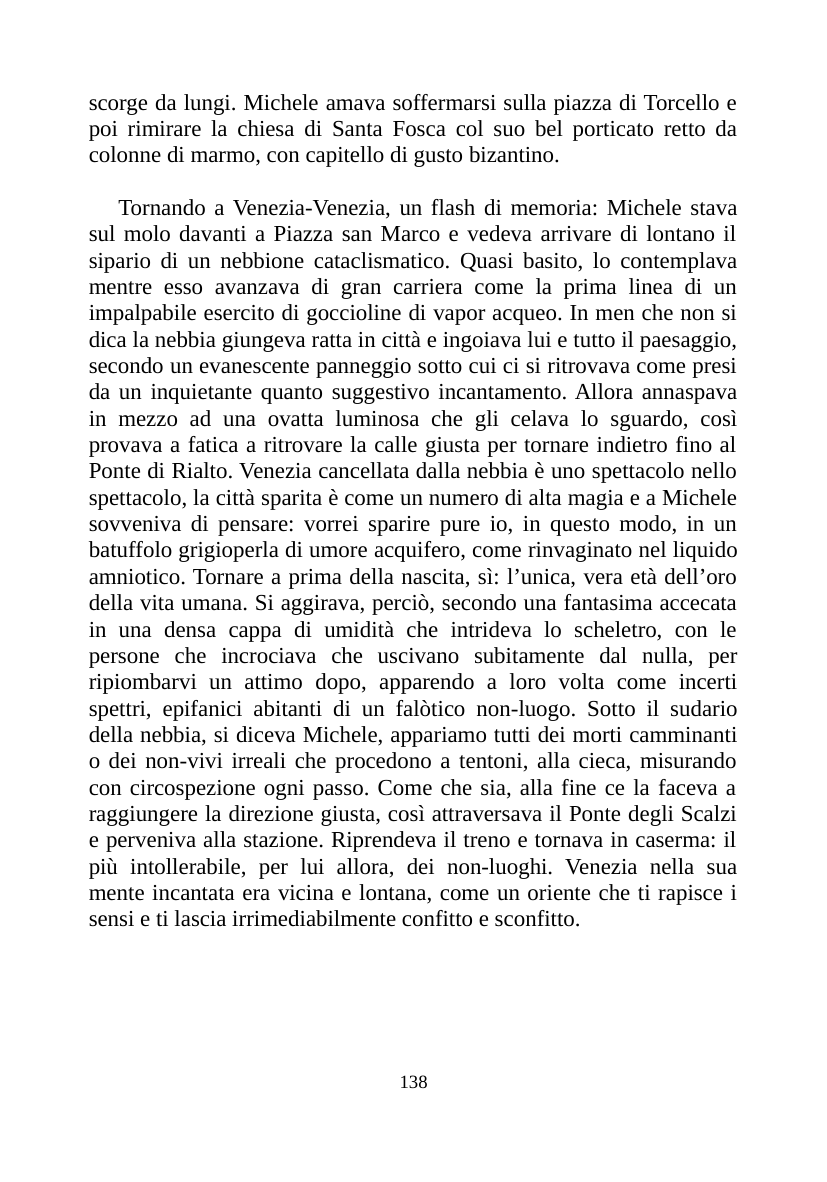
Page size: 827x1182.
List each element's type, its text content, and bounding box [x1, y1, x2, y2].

text Tornando a Venezia-Venezia, un flash di memoria: Michele stava sul molo davanti a Piazza san Marco e vedeva arrivare di lontano il sipario di un nebbione cataclismatico. Quasi basito, lo contemplava mentre esso avanzava di gran carriera come la prima linea di un impalpabile esercito di goccioline di vapor acqueo. In men che non si dica la nebbia giungeva ratta in città e ingoiava lui e tutto il paesaggio, secondo un evanescente panneggio sotto cui ci si ritrovava come presi da un inquietante quanto suggestivo incantamento. Allora annaspava in mezzo ad una ovatta luminosa che gli celava lo sguardo, così provava a fatica a ritrovare la calle giusta per tornare indietro fino al Ponte di Rialto. Venezia cancellata dalla nebbia è uno spettacolo nello spettacolo, la città sparita è come un numero di alta magia e a Michele sovveniva di pensare: vorrei sparire pure io, in questo modo, in un batuffolo grigioperla di umore acquifero, come rinvaginato nel liquido amniotico. Tornare a prima della nascita, sì: l’unica, vera età dell’oro della vita umana. Si aggirava, perciò, secondo una fantasima accecata in una densa cappa di umidità che intrideva lo scheletro, con le persone che incrociava che uscivano subitamente dal nulla, per ripiombarvi un attimo dopo, apparendo a loro volta come incerti spettri, epifanici abitanti di un falòtico non-luogo. Sotto il sudario della nebbia, si diceva Michele, appariamo tutti dei morti camminanti o dei non-vivi irreali che procedono a tentoni, alla cieca, misurando con circospezione ogni passo. Come che sia, alla fine ce la faceva a raggiungere la direzione giusta, così attraversava il Ponte degli Scalzi e perveniva alla stazione. Riprendeva il treno e tornava in caserma: il più intollerabile, per lui allora, dei non-luoghi. Venezia nella sua mente incantata era vicina e lontana, come un oriente che ti rapisce i sensi e ti lascia irrimediabilmente confitto e sconfitto. [88, 194, 738, 932]
text scorge da lungi. Michele amava soffermarsi sulla piazza di Torcello e poi rimirare la chiesa di Santa Fosca col suo bel porticato retto da colonne di marmo, con capitello di gusto bizantino. [88, 88, 738, 168]
